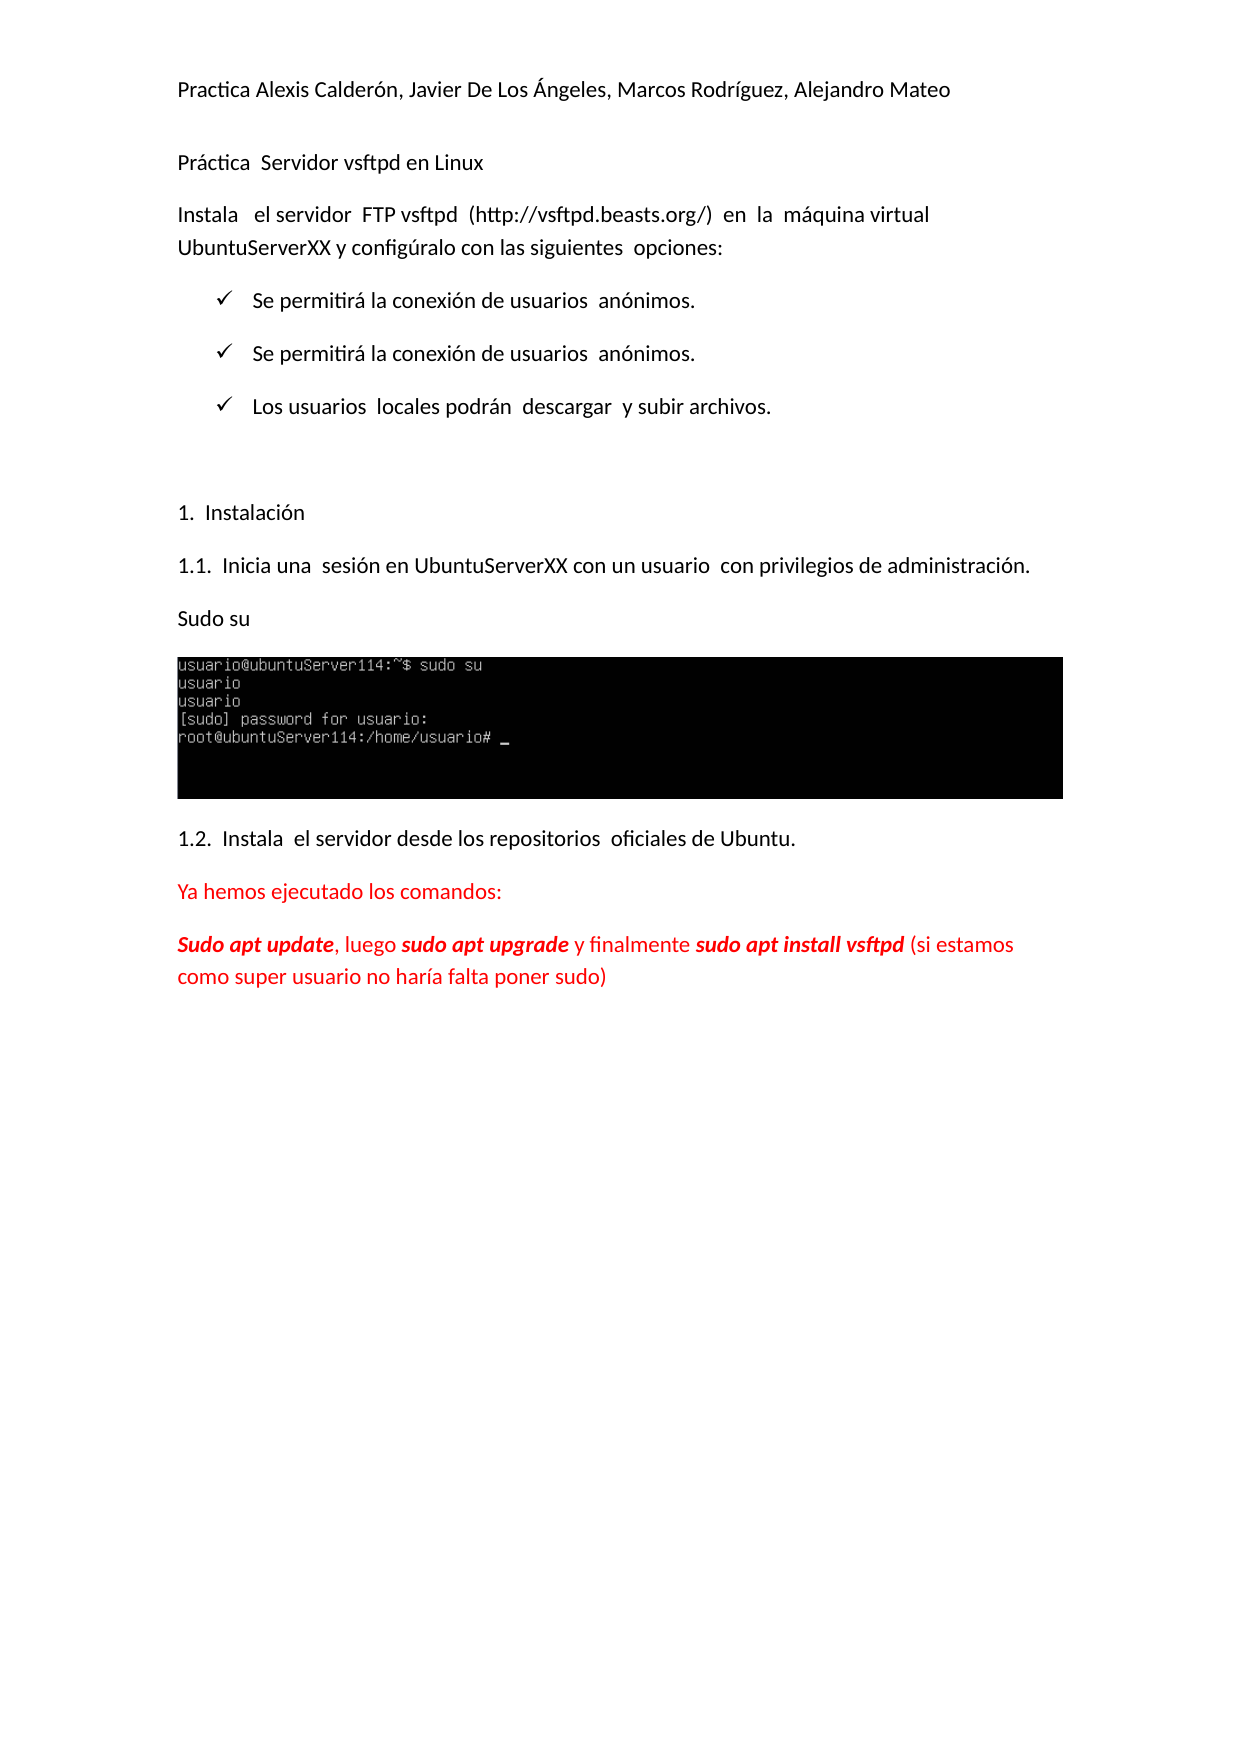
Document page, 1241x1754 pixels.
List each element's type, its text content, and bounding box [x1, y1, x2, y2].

text Práctica Servidor vsftpd en Linux [177, 148, 1063, 176]
text 1. Instalación [177, 498, 1063, 526]
text Sudo apt update, luego sudo apt upgrade y finalmente sudo apt install vsftpd (si estamos como super usuario no haría falta poner sudo) [177, 930, 1063, 990]
text Ya hemos ejecutado los comandos: [177, 877, 1063, 905]
text 1.2. Instala el servidor desde los repositorios oficiales de Ubuntu. [177, 824, 1063, 852]
list Los usuarios locales podrán descargar y subir archivos. [215, 392, 1063, 420]
list Se permitirá la conexión de usuarios anónimos. [215, 286, 1063, 314]
text Sudo su [177, 604, 1063, 632]
text 1.1. Inicia una sesión en UbuntuServerXX con un usuario con privilegios de administración. [177, 551, 1063, 579]
list Se permitirá la conexión de usuarios anónimos. [215, 339, 1063, 367]
text Instala el servidor FTP vsftpd (http://vsftpd.beasts.org/) en la máquina virtual UbuntuServerXX y configúralo con las siguientes opciones: [177, 201, 1063, 261]
